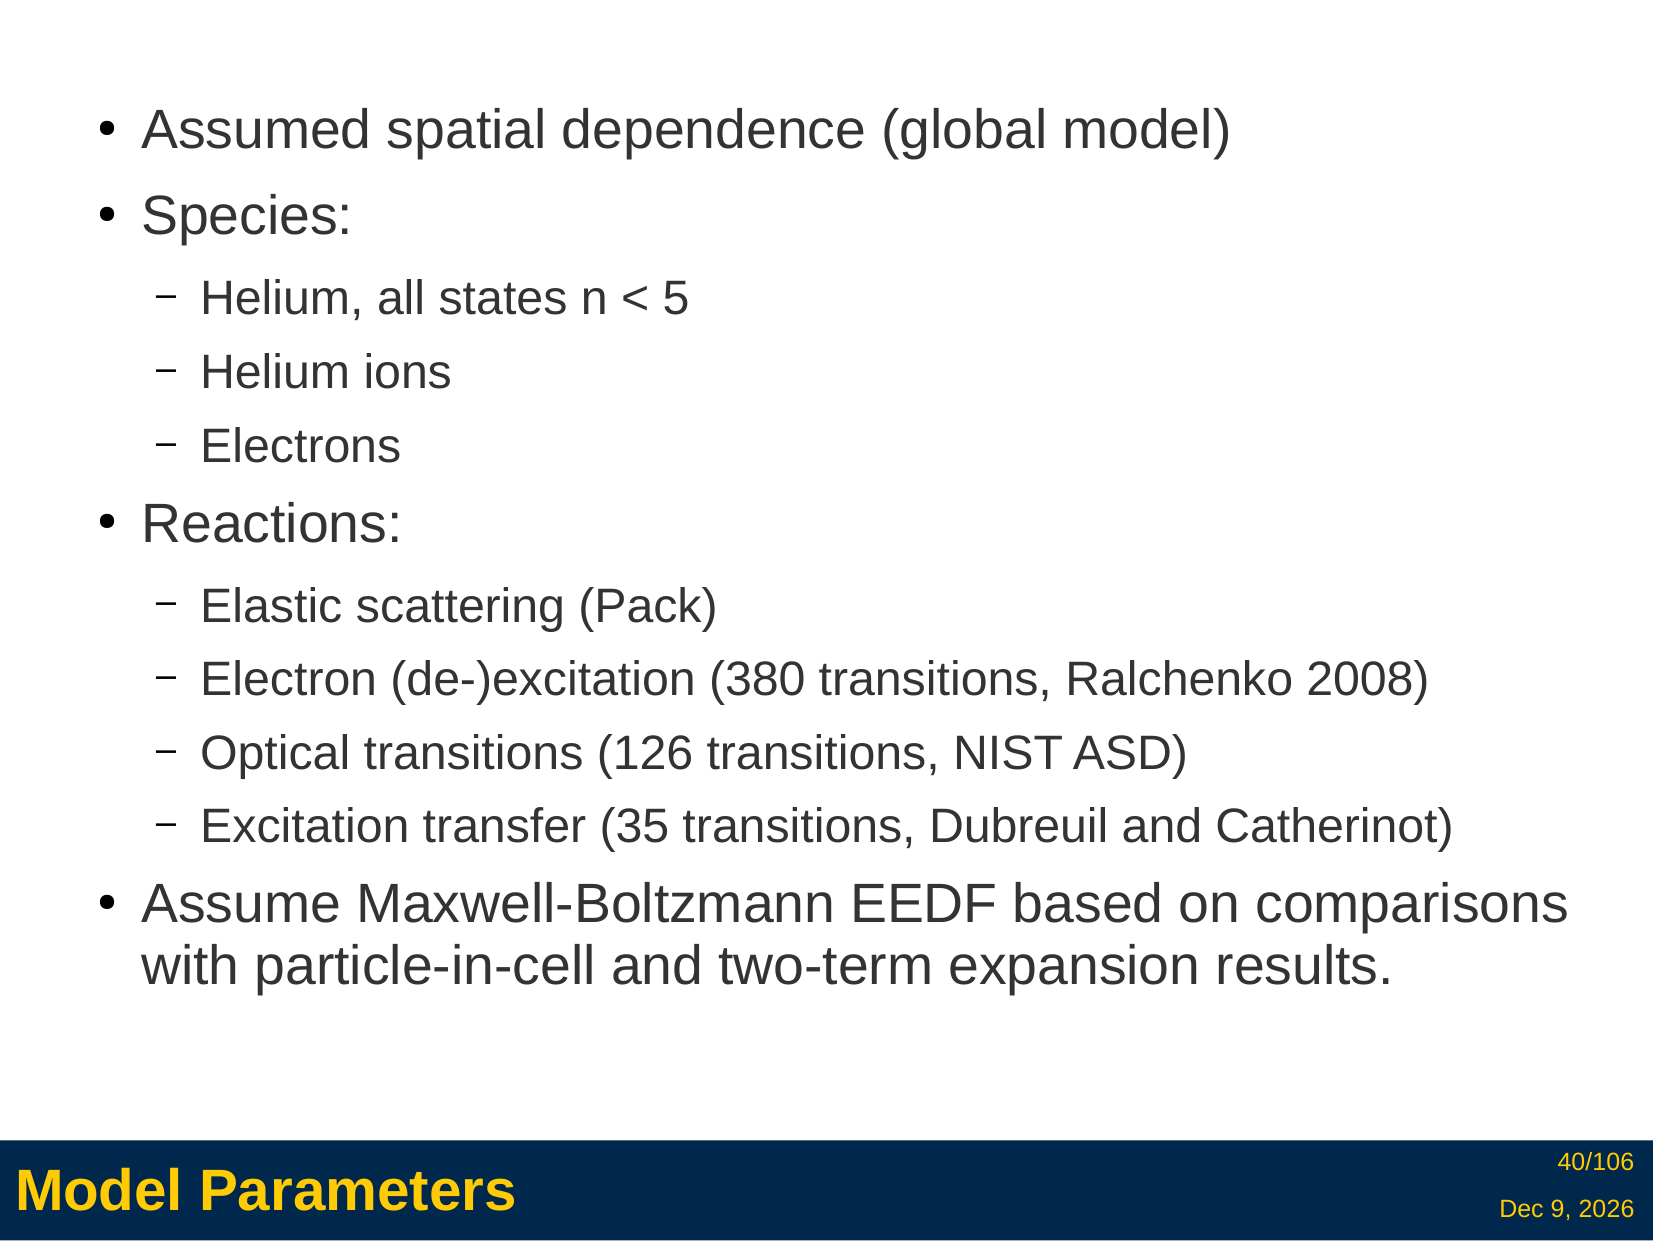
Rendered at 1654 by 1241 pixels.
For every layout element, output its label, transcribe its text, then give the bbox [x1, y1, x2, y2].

list Assumed spatial dependence (global model) Species: Helium, all states n < 5 Helium ions Electrons Reactions: Elastic scattering (Pack) Electron (de-)excitation (380 transitions, Ralchenko 2008) Optical transitions (126 transitions, NIST ASD) Excitation transfer (35 transitions, Dubreuil and Catherinot) Assume Maxwell-Boltzmann EEDF based on comparisons with particle-in-cell and two-term expansion results. [82, 75, 1571, 1021]
title Model Parameters [14, 1140, 1380, 1241]
